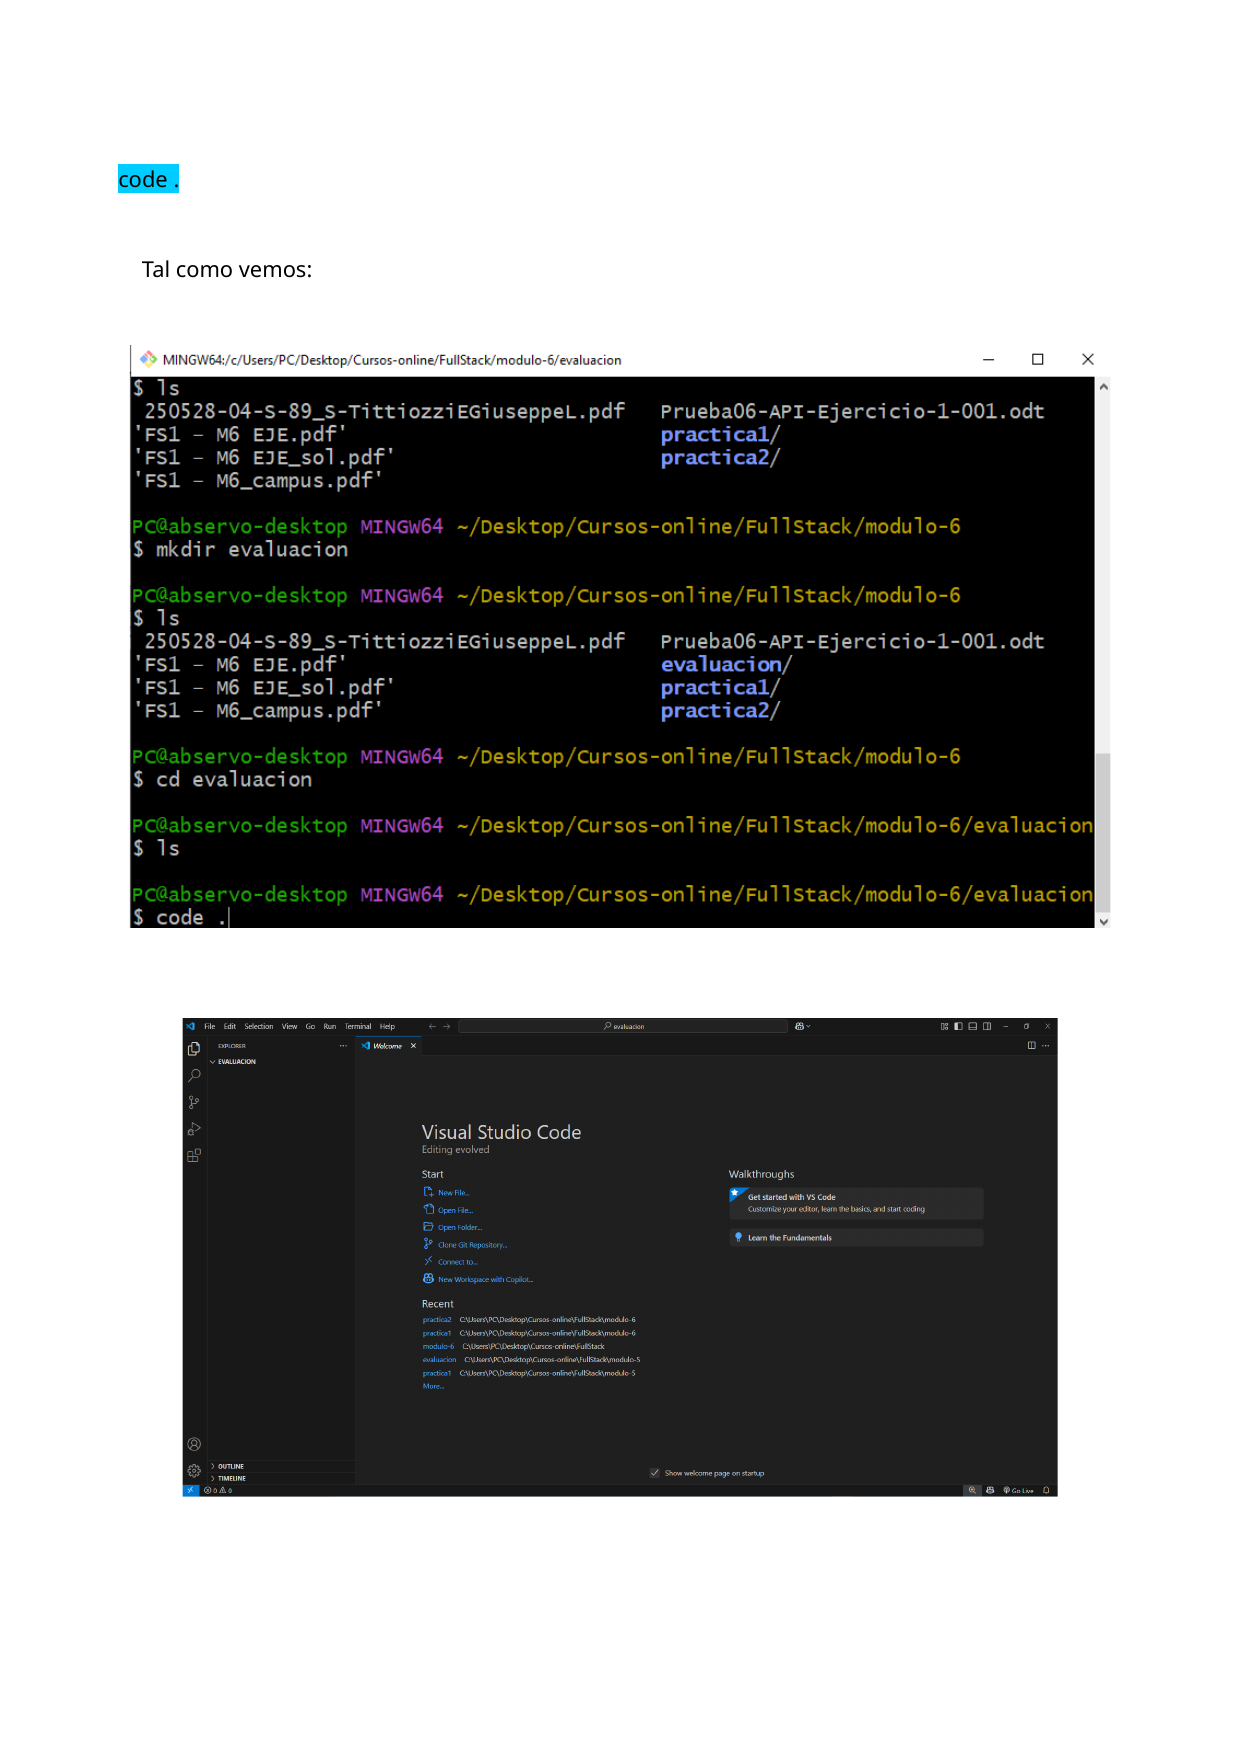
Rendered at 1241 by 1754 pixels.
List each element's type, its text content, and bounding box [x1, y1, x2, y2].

text Tal como vemos: [142, 254, 1122, 284]
text code . [118, 163, 1122, 193]
